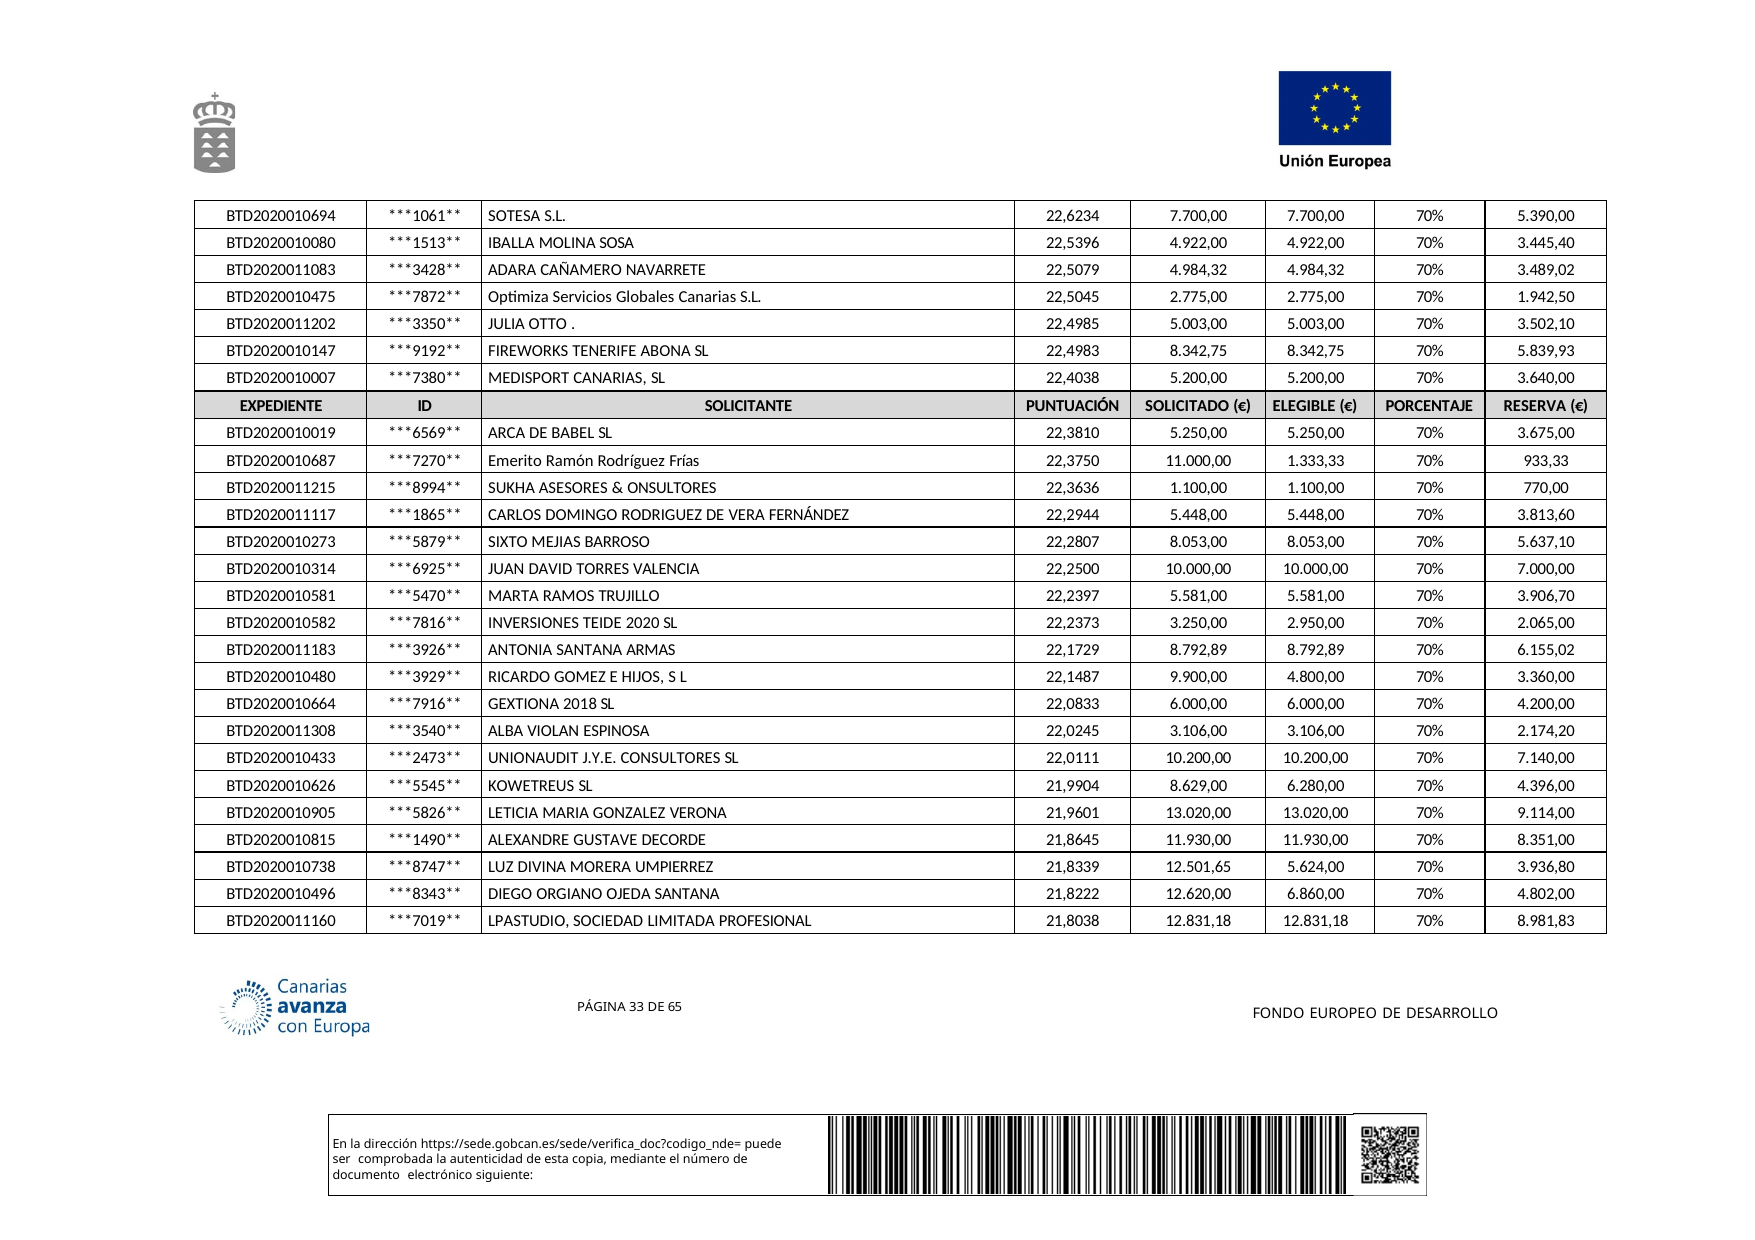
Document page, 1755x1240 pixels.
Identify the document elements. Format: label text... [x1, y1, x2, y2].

table_cell 70% [1375, 446, 1484, 472]
table_cell 7.700,00 [1131, 201, 1265, 227]
table_cell SUKHA ASESORES & ONSULTORES [482, 473, 1014, 499]
table_cell 9.114,00 [1486, 798, 1606, 824]
table_cell 22,3810 [1015, 419, 1130, 445]
table_cell 1.942,50 [1486, 283, 1606, 309]
table_cell 7.700,00 [1266, 201, 1374, 227]
table_cell BTD2020010664 [195, 690, 366, 716]
table_cell ***7816** [367, 609, 481, 635]
table_cell BTD2020010496 [195, 880, 366, 906]
table_cell 70% [1375, 717, 1484, 743]
table_cell RICARDO GOMEZ E HIJOS, S L [482, 663, 1014, 689]
table_cell 8.792,89 [1131, 636, 1265, 662]
table_cell 2.775,00 [1266, 283, 1374, 309]
table_cell 4.984,32 [1131, 256, 1265, 282]
table_cell 3.445,40 [1486, 229, 1606, 254]
table_cell 4.802,00 [1486, 880, 1606, 906]
table_cell 6.860,00 [1266, 880, 1374, 906]
table_cell 22,2373 [1015, 609, 1130, 635]
table_cell 70% [1375, 201, 1484, 227]
table_cell ***6569** [367, 419, 481, 445]
table_cell 5.390,00 [1486, 201, 1606, 227]
table_cell 70% [1375, 744, 1484, 770]
table_cell 13.020,00 [1131, 798, 1265, 824]
table_cell 70% [1375, 690, 1484, 716]
table_cell 2.950,00 [1266, 609, 1374, 635]
table_cell ADARA CAÑAMERO NAVARRETE [482, 256, 1014, 282]
table_cell 770,00 [1486, 473, 1606, 499]
table_cell 21,9601 [1015, 798, 1130, 824]
table_cell 10.200,00 [1131, 744, 1265, 770]
table_cell 22,2944 [1015, 500, 1130, 526]
table_cell 4.800,00 [1266, 663, 1374, 689]
table_cell 21,8222 [1015, 880, 1130, 906]
table_cell 6.000,00 [1266, 690, 1374, 716]
table_cell JUAN DAVID TORRES VALENCIA [482, 555, 1014, 581]
table_cell BTD2020011215 [195, 473, 366, 499]
table_header PUNTUACIÓN [1015, 392, 1130, 418]
table_cell 8.351,00 [1486, 825, 1606, 851]
table_cell 10.000,00 [1266, 555, 1374, 581]
table_cell BTD2020011083 [195, 256, 366, 282]
table_cell ***8994** [367, 473, 481, 499]
table_cell 5.624,00 [1266, 853, 1374, 878]
table_cell 4.922,00 [1266, 229, 1374, 254]
table_header PORCENTAJE [1375, 392, 1484, 418]
table_cell 11.000,00 [1131, 446, 1265, 472]
table_cell 22,5079 [1015, 256, 1130, 282]
table_cell BTD2020010019 [195, 419, 366, 445]
table_header RESERVA (€) [1486, 392, 1606, 418]
table_cell BTD2020010147 [195, 337, 366, 363]
table_cell ***7380** [367, 364, 481, 390]
table_cell ***9192** [367, 337, 481, 363]
table_cell 70% [1375, 256, 1484, 282]
table_cell BTD2020010007 [195, 364, 366, 390]
table_cell 21,8645 [1015, 825, 1130, 851]
table_cell BTD2020010694 [195, 201, 366, 227]
table_cell 70% [1375, 528, 1484, 553]
table_cell 2.065,00 [1486, 609, 1606, 635]
table_cell 5.250,00 [1266, 419, 1374, 445]
table_cell BTD2020010080 [195, 229, 366, 254]
table_cell 70% [1375, 825, 1484, 851]
table_cell 8.053,00 [1266, 528, 1374, 553]
table_cell ARCA DE BABEL SL [482, 419, 1014, 445]
table_cell ***2473** [367, 744, 481, 770]
table_cell 5.839,93 [1486, 337, 1606, 363]
table_cell 8.053,00 [1131, 528, 1265, 553]
table_cell 70% [1375, 337, 1484, 363]
table_cell LUZ DIVINA MORERA UMPIERREZ [482, 853, 1014, 878]
table_cell 5.003,00 [1266, 310, 1374, 336]
table_cell ***5470** [367, 582, 481, 608]
table_cell 70% [1375, 771, 1484, 797]
table_cell 8.342,75 [1131, 337, 1265, 363]
table_cell 22,5045 [1015, 283, 1130, 309]
table_cell ***6925** [367, 555, 481, 581]
table_cell 22,1487 [1015, 663, 1130, 689]
table_cell 70% [1375, 229, 1484, 254]
table_cell 70% [1375, 310, 1484, 336]
table_cell MARTA RAMOS TRUJILLO [482, 582, 1014, 608]
table_cell ***1061** [367, 201, 481, 227]
table_cell 21,8038 [1015, 907, 1130, 933]
table_cell 5.200,00 [1266, 364, 1374, 390]
table_cell 3.250,00 [1131, 609, 1265, 635]
table_cell 3.106,00 [1131, 717, 1265, 743]
table_cell 70% [1375, 663, 1484, 689]
table_cell ANTONIA SANTANA ARMAS [482, 636, 1014, 662]
table_cell BTD2020011183 [195, 636, 366, 662]
table_header SOLICITADO (€) [1131, 392, 1265, 418]
table_cell ***7019** [367, 907, 481, 933]
table_cell ***8747** [367, 853, 481, 878]
table_cell JULIA OTTO . [482, 310, 1014, 336]
table_header ID [367, 392, 481, 418]
table_cell ***7872** [367, 283, 481, 309]
table_cell ***5826** [367, 798, 481, 824]
table_cell ***5545** [367, 771, 481, 797]
table_header ELEGIBLE (€) [1266, 392, 1374, 418]
table_cell BTD2020010314 [195, 555, 366, 581]
table_cell ***3926** [367, 636, 481, 662]
table_cell ***7270** [367, 446, 481, 472]
table_cell 3.502,10 [1486, 310, 1606, 336]
table_cell 22,1729 [1015, 636, 1130, 662]
table_cell CARLOS DOMINGO RODRIGUEZ DE VERA FERNÁNDEZ [482, 500, 1014, 526]
table_cell 22,0111 [1015, 744, 1130, 770]
table_cell 22,2397 [1015, 582, 1130, 608]
table_cell 1.100,00 [1266, 473, 1374, 499]
table_cell 70% [1375, 907, 1484, 933]
table_cell 3.813,60 [1486, 500, 1606, 526]
table_cell 933,33 [1486, 446, 1606, 472]
table_cell 3.936,80 [1486, 853, 1606, 878]
table_cell 6.000,00 [1131, 690, 1265, 716]
table_cell 3.360,00 [1486, 663, 1606, 689]
table_cell MEDISPORT CANARIAS, SL [482, 364, 1014, 390]
table_cell 70% [1375, 364, 1484, 390]
table_cell BTD2020010475 [195, 283, 366, 309]
table_cell 10.000,00 [1131, 555, 1265, 581]
table_cell 70% [1375, 880, 1484, 906]
table_cell 22,2500 [1015, 555, 1130, 581]
table_cell Optimiza Servicios Globales Canarias S.L. [482, 283, 1014, 309]
table_cell 5.200,00 [1131, 364, 1265, 390]
table_cell BTD2020011308 [195, 717, 366, 743]
table_cell 3.489,02 [1486, 256, 1606, 282]
table_cell 70% [1375, 609, 1484, 635]
table_cell 12.831,18 [1266, 907, 1374, 933]
table_cell SOTESA S.L. [482, 201, 1014, 227]
table_cell 7.000,00 [1486, 555, 1606, 581]
table_cell 3.106,00 [1266, 717, 1374, 743]
table_cell 22,3636 [1015, 473, 1130, 499]
table_header SOLICITANTE [482, 392, 1014, 418]
table_cell 8.629,00 [1131, 771, 1265, 797]
table_cell BTD2020011117 [195, 500, 366, 526]
table_cell 21,8339 [1015, 853, 1130, 878]
table_cell 22,2807 [1015, 528, 1130, 553]
table_cell 1.333,33 [1266, 446, 1374, 472]
table_cell 12.501,65 [1131, 853, 1265, 878]
table_cell 70% [1375, 582, 1484, 608]
table_cell 22,6234 [1015, 201, 1130, 227]
table_cell ***1513** [367, 229, 481, 254]
table_cell 5.003,00 [1131, 310, 1265, 336]
table_cell KOWETREUS SL [482, 771, 1014, 797]
table_cell 11.930,00 [1266, 825, 1374, 851]
table_cell 9.900,00 [1131, 663, 1265, 689]
table_cell ***1490** [367, 825, 481, 851]
table_cell 70% [1375, 473, 1484, 499]
table_cell 5.448,00 [1131, 500, 1265, 526]
table_cell SIXTO MEJIAS BARROSO [482, 528, 1014, 553]
table_cell 70% [1375, 798, 1484, 824]
table_cell ***3929** [367, 663, 481, 689]
table_cell 8.342,75 [1266, 337, 1374, 363]
table_cell 11.930,00 [1131, 825, 1265, 851]
table_cell 4.200,00 [1486, 690, 1606, 716]
table_cell ***3540** [367, 717, 481, 743]
table_cell 22,3750 [1015, 446, 1130, 472]
table_cell 12.620,00 [1131, 880, 1265, 906]
table_cell BTD2020010815 [195, 825, 366, 851]
table_cell 70% [1375, 555, 1484, 581]
table_cell 70% [1375, 500, 1484, 526]
table_cell 12.831,18 [1131, 907, 1265, 933]
table_cell 2.174,20 [1486, 717, 1606, 743]
table_cell 5.581,00 [1266, 582, 1374, 608]
table_cell BTD2020010738 [195, 853, 366, 878]
table_cell ***3350** [367, 310, 481, 336]
table_cell 13.020,00 [1266, 798, 1374, 824]
table_cell 3.675,00 [1486, 419, 1606, 445]
table_cell BTD2020011202 [195, 310, 366, 336]
table_cell BTD2020010273 [195, 528, 366, 553]
table_cell 3.640,00 [1486, 364, 1606, 390]
table_cell BTD2020010480 [195, 663, 366, 689]
table_cell LPASTUDIO, SOCIEDAD LIMITADA PROFESIONAL [482, 907, 1014, 933]
table_cell 5.448,00 [1266, 500, 1374, 526]
table_cell 4.396,00 [1486, 771, 1606, 797]
table_cell 70% [1375, 636, 1484, 662]
table_cell ***7916** [367, 690, 481, 716]
table_cell 4.922,00 [1131, 229, 1265, 254]
table_cell 70% [1375, 283, 1484, 309]
table_cell 4.984,32 [1266, 256, 1374, 282]
table_cell ***5879** [367, 528, 481, 553]
table_cell BTD2020010581 [195, 582, 366, 608]
table_cell 8.792,89 [1266, 636, 1374, 662]
table_cell 21,9904 [1015, 771, 1130, 797]
table_cell ***3428** [367, 256, 481, 282]
table_cell 5.250,00 [1131, 419, 1265, 445]
table_cell 6.155,02 [1486, 636, 1606, 662]
table_cell ALBA VIOLAN ESPINOSA [482, 717, 1014, 743]
table_cell 1.100,00 [1131, 473, 1265, 499]
table_cell 22,4985 [1015, 310, 1130, 336]
table_cell 22,5396 [1015, 229, 1130, 254]
table_cell 5.637,10 [1486, 528, 1606, 553]
table_cell DIEGO ORGIANO OJEDA SANTANA [482, 880, 1014, 906]
table_cell BTD2020010905 [195, 798, 366, 824]
table_cell BTD2020011160 [195, 907, 366, 933]
table_cell 70% [1375, 853, 1484, 878]
table_cell 6.280,00 [1266, 771, 1374, 797]
table_cell IBALLA MOLINA SOSA [482, 229, 1014, 254]
table_cell 22,4983 [1015, 337, 1130, 363]
table_cell BTD2020010433 [195, 744, 366, 770]
table_cell 3.906,70 [1486, 582, 1606, 608]
table_cell 5.581,00 [1131, 582, 1265, 608]
table_cell Emerito Ramón Rodríguez Frías [482, 446, 1014, 472]
table_cell 70% [1375, 419, 1484, 445]
table_cell 10.200,00 [1266, 744, 1374, 770]
table_cell UNIONAUDIT J.Y.E. CONSULTORES SL [482, 744, 1014, 770]
table_cell BTD2020010582 [195, 609, 366, 635]
table_cell 22,0833 [1015, 690, 1130, 716]
table_cell GEXTIONA 2018 SL [482, 690, 1014, 716]
table_cell 22,0245 [1015, 717, 1130, 743]
table_cell 22,4038 [1015, 364, 1130, 390]
table_cell INVERSIONES TEIDE 2020 SL [482, 609, 1014, 635]
table_cell BTD2020010626 [195, 771, 366, 797]
table_header EXPEDIENTE [195, 392, 366, 418]
table_cell BTD2020010687 [195, 446, 366, 472]
table_cell 8.981,83 [1486, 907, 1606, 933]
table_cell 7.140,00 [1486, 744, 1606, 770]
table_cell ALEXANDRE GUSTAVE DECORDE [482, 825, 1014, 851]
table_cell ***8343** [367, 880, 481, 906]
table_cell ***1865** [367, 500, 481, 526]
table_cell 2.775,00 [1131, 283, 1265, 309]
table_cell LETICIA MARIA GONZALEZ VERONA [482, 798, 1014, 824]
table_cell FIREWORKS TENERIFE ABONA SL [482, 337, 1014, 363]
